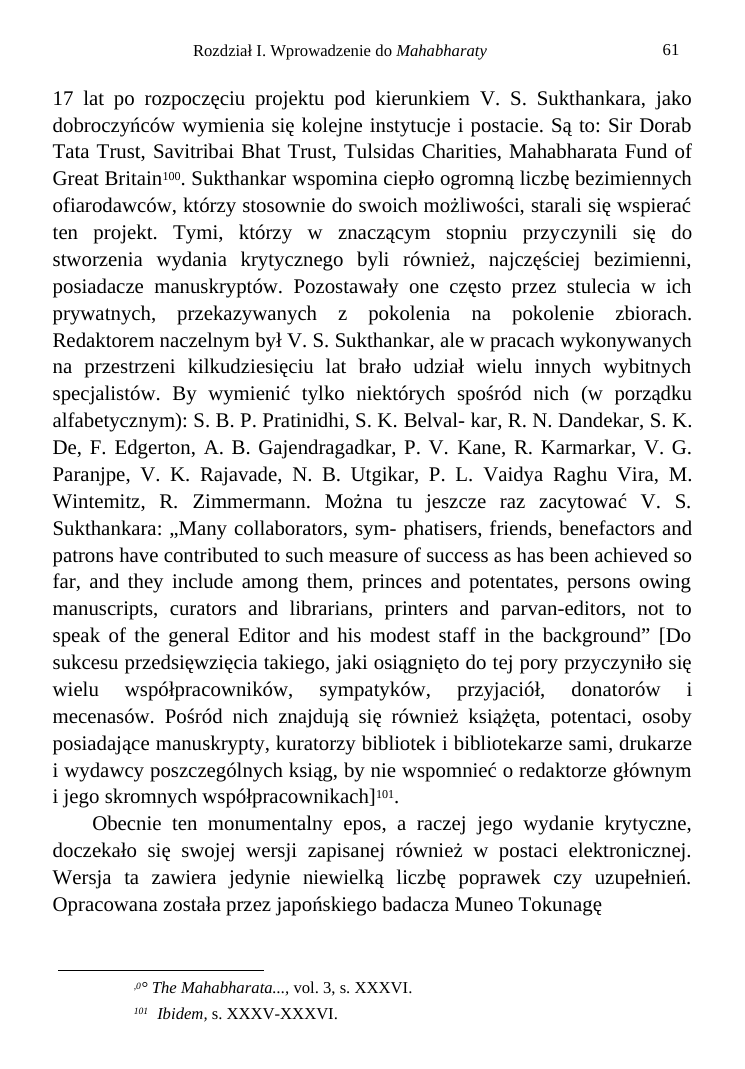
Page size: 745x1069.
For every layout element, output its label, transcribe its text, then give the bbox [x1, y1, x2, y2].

text 61 [662, 40, 685, 59]
text 17 lat po rozpoczęciu projektu pod kierunkiem V. S. Sukthankara, jako dobroczyńców wymienia się kolejne instytucje i postacie. Są to: Sir Dorab Tata Trust, Savitribai Bhat Trust, Tulsidas Charities, Mahabharata Fund of Great Britain100. Sukthankar wspomina ciepło ogromną liczbę bezimiennych ofiarodawców, którzy stosownie do swoich możliwości, starali się wspierać ten projekt. Tymi, którzy w znaczącym stopniu przy­czynili się do stworzenia wydania krytycznego byli również, najczęściej bezimienni, posiadacze manuskryptów. Pozostawały one często przez stulecia w ich prywatnych, przekazywanych z pokolenia na pokolenie zbiorach. Redaktorem naczelnym był V. S. Sukthankar, ale w pracach wykonywanych na przestrzeni kilkudziesięciu lat brało udział wielu innych wybitnych specjalistów. By wymienić tylko niektórych spośród nich (w porządku alfabetycznym): S. B. P. Pratinidhi, S. K. Belval- kar, R. N. Dandekar, S. K. De, F. Edgerton, A. B. Gajendragadkar, P. V. Kane, R. Karmarkar, V. G. Paranjpe, V. K. Rajavade, N. B. Utgikar, P. L. Vaidya Raghu Vira, M. Wintemitz, R. Zimmermann. Można tu jeszcze raz zacytować V. S. Sukthankara: „Many collaborators, sym- phatisers, friends, benefactors and patrons have contributed to such measure of success as has been achieved so far, and they include among them, princes and potentates, persons owing manuscripts, curators and librarians, printers and parvan-editors, not to speak of the general Editor and his modest staff in the background” [Do sukcesu przedsięwzięcia takiego, jaki osiągnięto do tej pory przyczyniło się wielu współpra­cowników, sympatyków, przyjaciół, donatorów i mecenasów. Pośród nich znajdują się również książęta, potentaci, osoby posiadające manu­skrypty, kuratorzy bibliotek i bibliotekarze sami, drukarze i wydawcy poszczególnych ksiąg, by nie wspomnieć o redaktorze głównym i jego skromnych współpracownikach]101. [52, 86, 692, 808]
text Rozdział I. Wprowadzenie do Mahabharaty [193, 41, 547, 60]
text ,0° The Mahabharata..., vol. 3, s. XXXVI. [92, 978, 416, 997]
text Obecnie ten monumentalny epos, a raczej jego wydanie krytyczne, doczekało się swojej wersji zapisanej również w postaci elektronicznej. Wersja ta zawiera jedynie niewielką liczbę poprawek czy uzupełnień. Opracowana została przez japońskiego badacza Muneo Tokunagę [52, 811, 692, 916]
text 101 Ibidem, s. XXXV-XXXVI. [92, 1004, 416, 1023]
